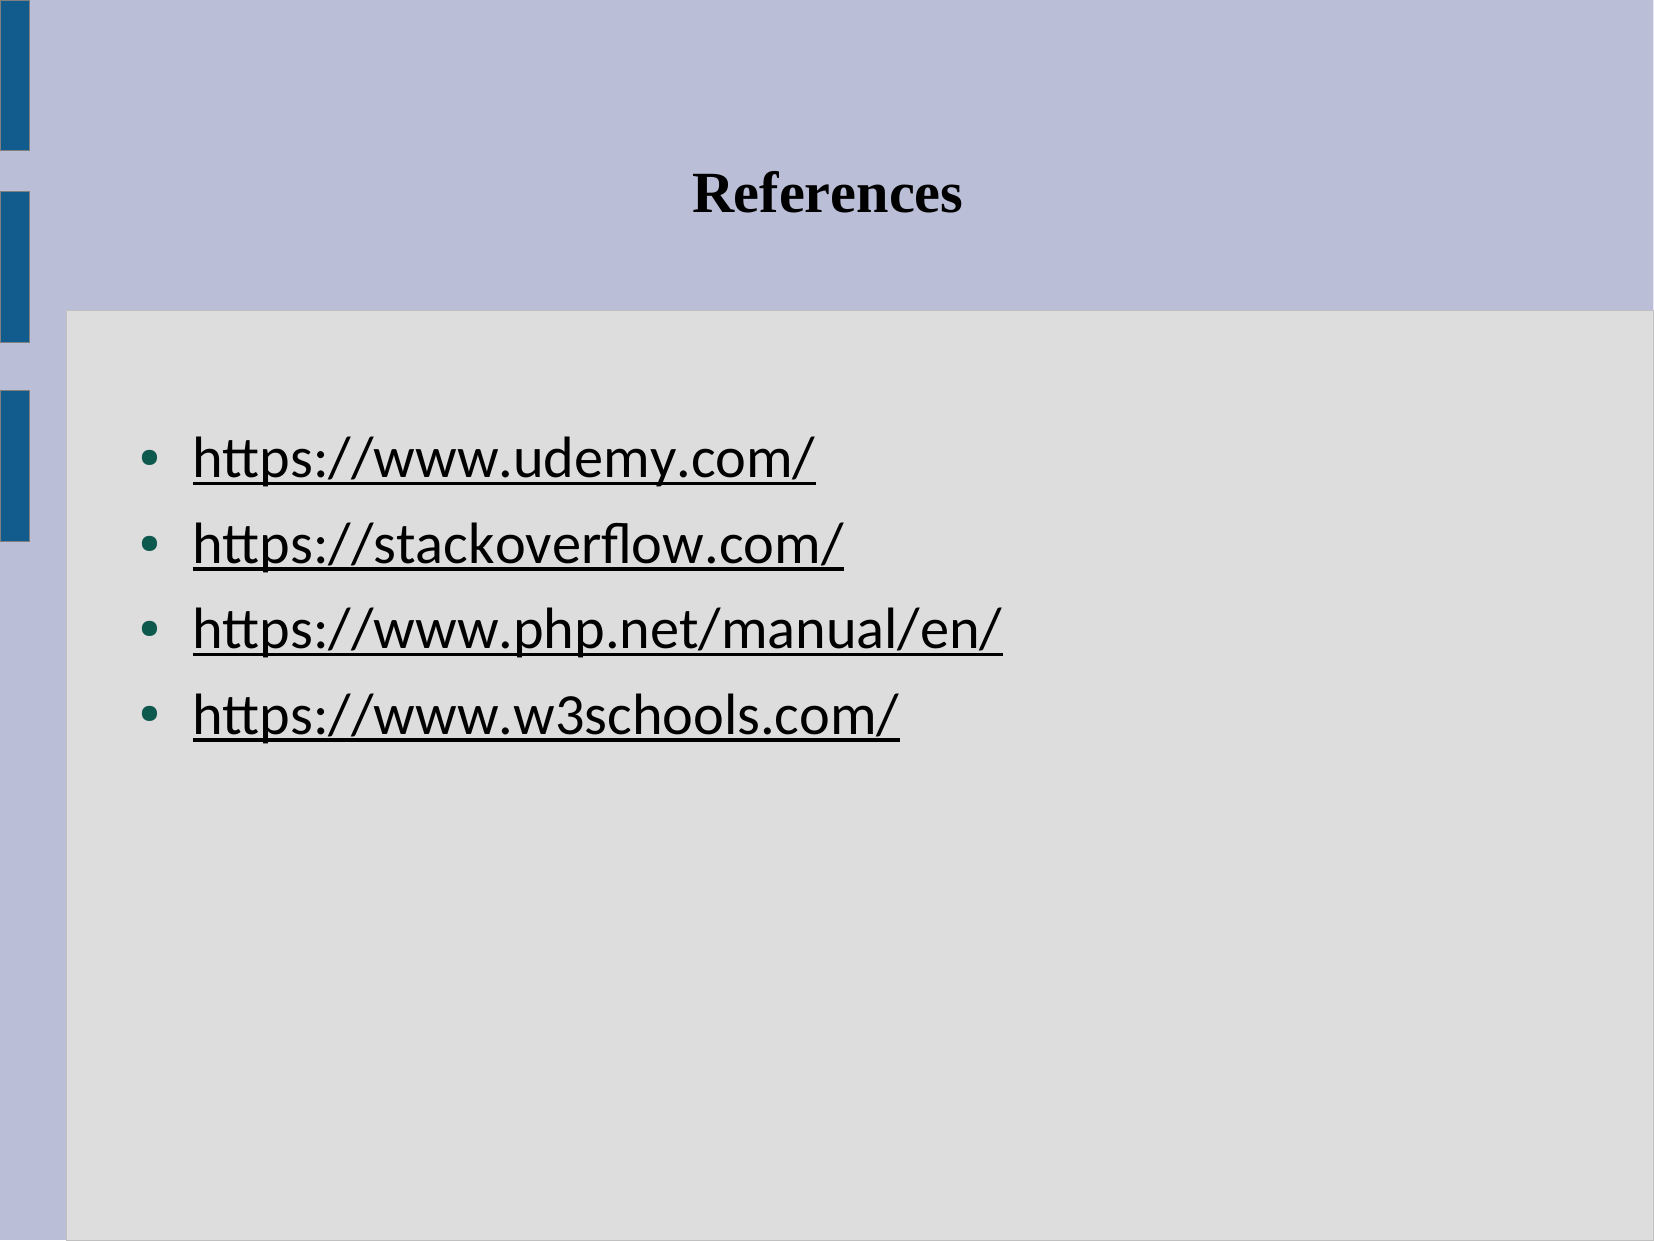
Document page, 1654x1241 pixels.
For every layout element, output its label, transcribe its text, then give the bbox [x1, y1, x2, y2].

list https://www.udemy.com/ https://stackoverflow.com/ https://www.php.net/manual/en/ https://www.w3schools.com/ [121, 344, 1534, 1127]
title References [121, 91, 1534, 299]
